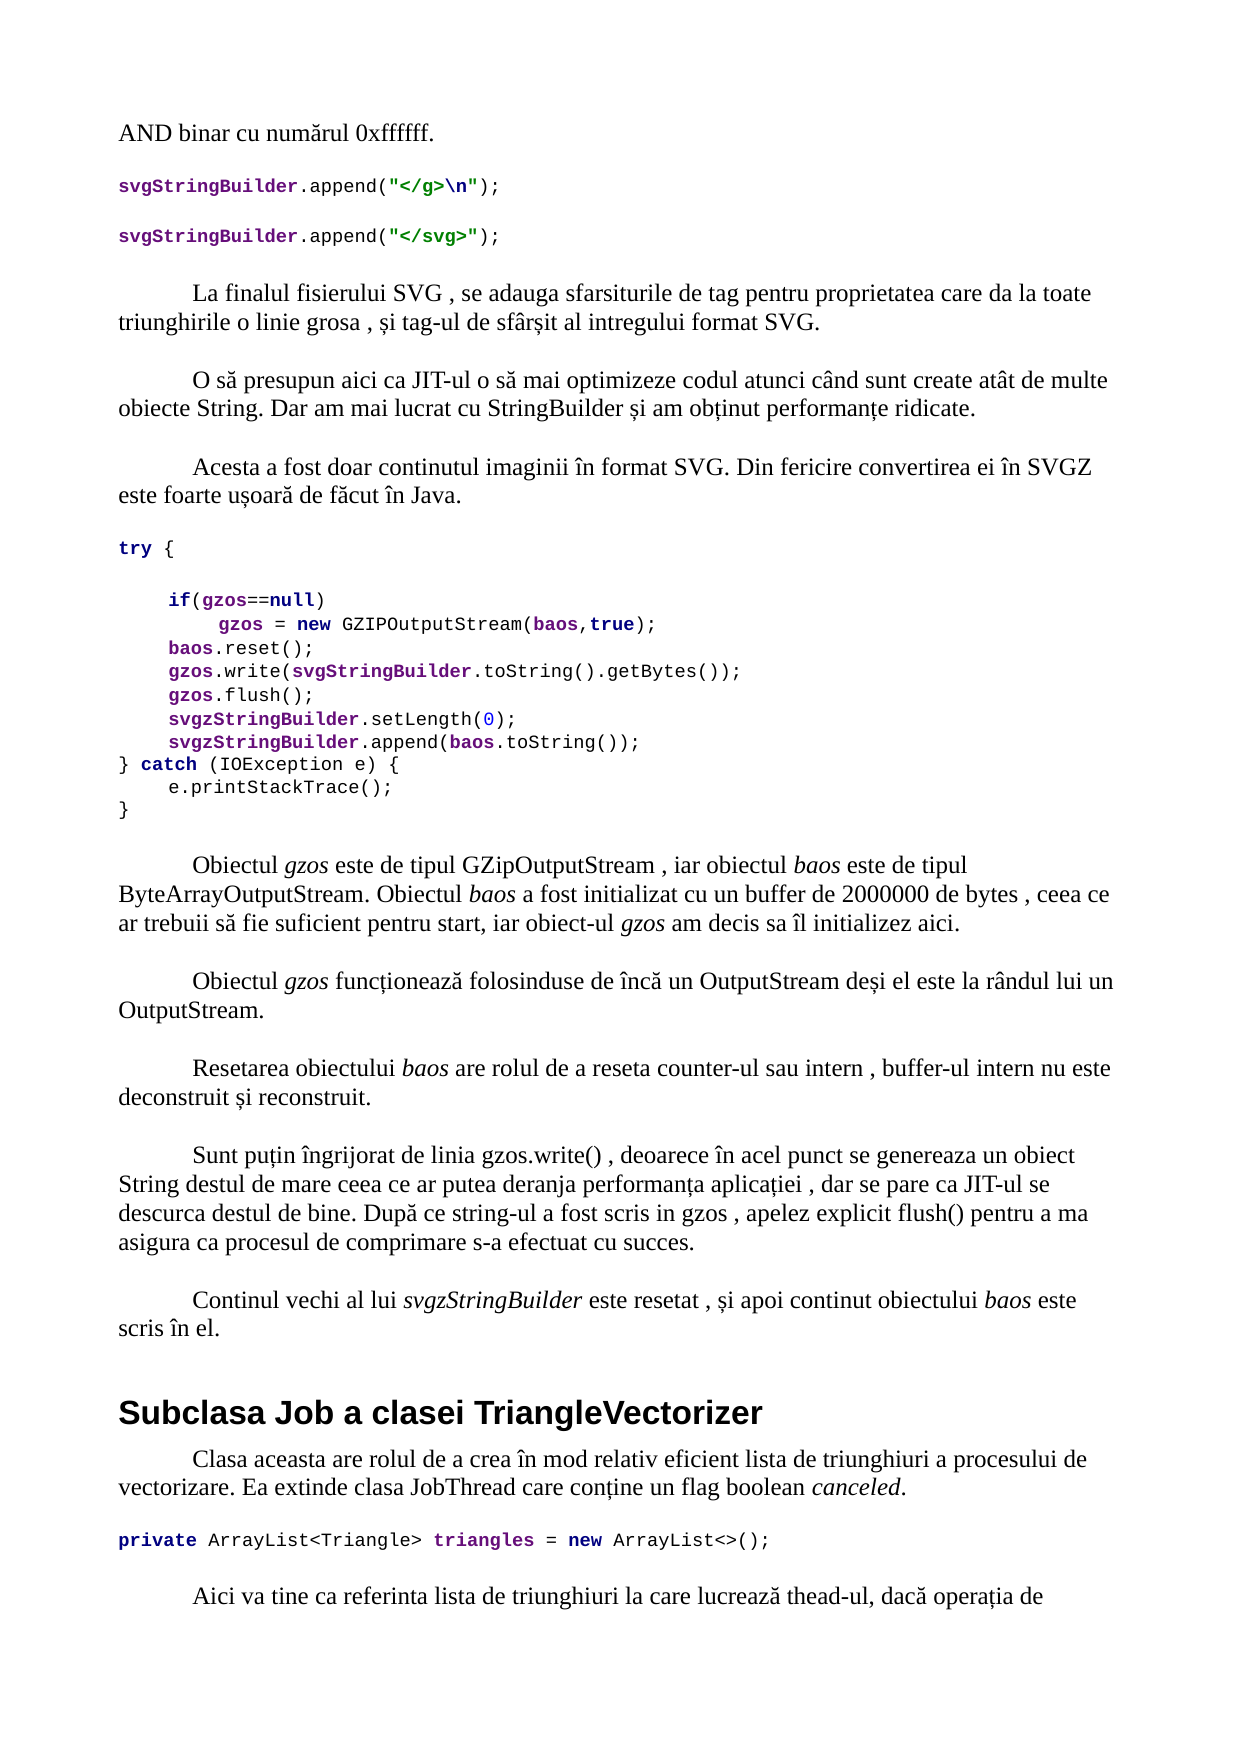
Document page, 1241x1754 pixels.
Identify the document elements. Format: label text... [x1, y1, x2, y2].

text Acesta a fost doar continutul imaginii în format SVG. Din fericire convertirea ei în SVGZ este foarte ușoară de făcut în Java. [118, 452, 1122, 509]
text Aici va tine ca referinta lista de triunghiuri la care lucrează thead-ul, dacă operația de [118, 1581, 1122, 1610]
text Continul vechi al lui svgzStringBuilder este resetat , și apoi continut obiectului baos este scris în el. [118, 1285, 1122, 1342]
subtitle Subclasa Job a clasei TriangleVectorizer [118, 1393, 1122, 1431]
text gzos.flush(); [118, 684, 1122, 708]
text Sunt puțin îngrijorat de linia gzos.write() , deoarece în acel punct se genereaza un obiect String destul de mare ceea ce ar putea deranja performanța aplicației , dar se pare ca JIT-ul se descurca destul de bine. După ce string-ul a fost scris in gzos , apelez explicit flush() pentru a ma asigura ca procesul de comprimare s-a efectuat cu succes. [118, 1140, 1122, 1255]
text e.printStackTrace(); [118, 776, 1122, 800]
text svgStringBuilder.append("</svg>"); [118, 227, 1122, 248]
text Obiectul gzos funcționează folosinduse de încă un OutputStream deși el este la rândul lui un OutputStream. [118, 966, 1122, 1024]
text La finalul fisierului SVG , se adauga sfarsiturile de tag pentru proprietatea care da la toate triunghirile o linie grosa , și tag-ul de sfârșit al intregului format SVG. [118, 278, 1122, 335]
text private ArrayList<Triangle> triangles = new ArrayList<>(); [118, 1531, 1122, 1552]
text gzos.write(svgStringBuilder.toString().getBytes()); [118, 660, 1122, 684]
text AND binar cu numărul 0xffffff. [118, 118, 1122, 147]
text svgStringBuilder.append("</g>\n"); [118, 176, 1122, 198]
text Resetarea obiectului baos are rolul de a reseta counter-ul sau intern , buffer-ul intern nu este deconstruit și reconstruit. [118, 1053, 1122, 1111]
text Clasa aceasta are rolul de a crea în mod relativ eficient lista de triunghiuri a procesului de vectorizare. Ea extinde clasa JobThread care conține un flag boolean canceled. [118, 1444, 1122, 1501]
text try { [118, 539, 1122, 560]
text if(gzos==null) [118, 589, 1122, 613]
text svgzStringBuilder.append(baos.toString()); [118, 731, 1122, 755]
text } catch (IOException e) { [118, 755, 1122, 776]
text svgzStringBuilder.setLength(0); [118, 708, 1122, 731]
text baos.reset(); [118, 637, 1122, 660]
text O să presupun aici ca JIT-ul o să mai optimizeze codul atunci când sunt create atât de multe obiecte String. Dar am mai lucrat cu StringBuilder și am obținut performanțe ridicate. [118, 365, 1122, 422]
text Obiectul gzos este de tipul GZipOutputStream , iar obiectul baos este de tipul ByteArrayOutputStream. Obiectul baos a fost initializat cu un buffer de 2000000 de bytes , ceea ce ar trebuii să fie suficient pentru start, iar obiect-ul gzos am decis sa îl initializez aici. [118, 851, 1122, 937]
text } [118, 800, 1122, 821]
text gzos = new GZIPOutputStream(baos,true); [118, 613, 1122, 637]
